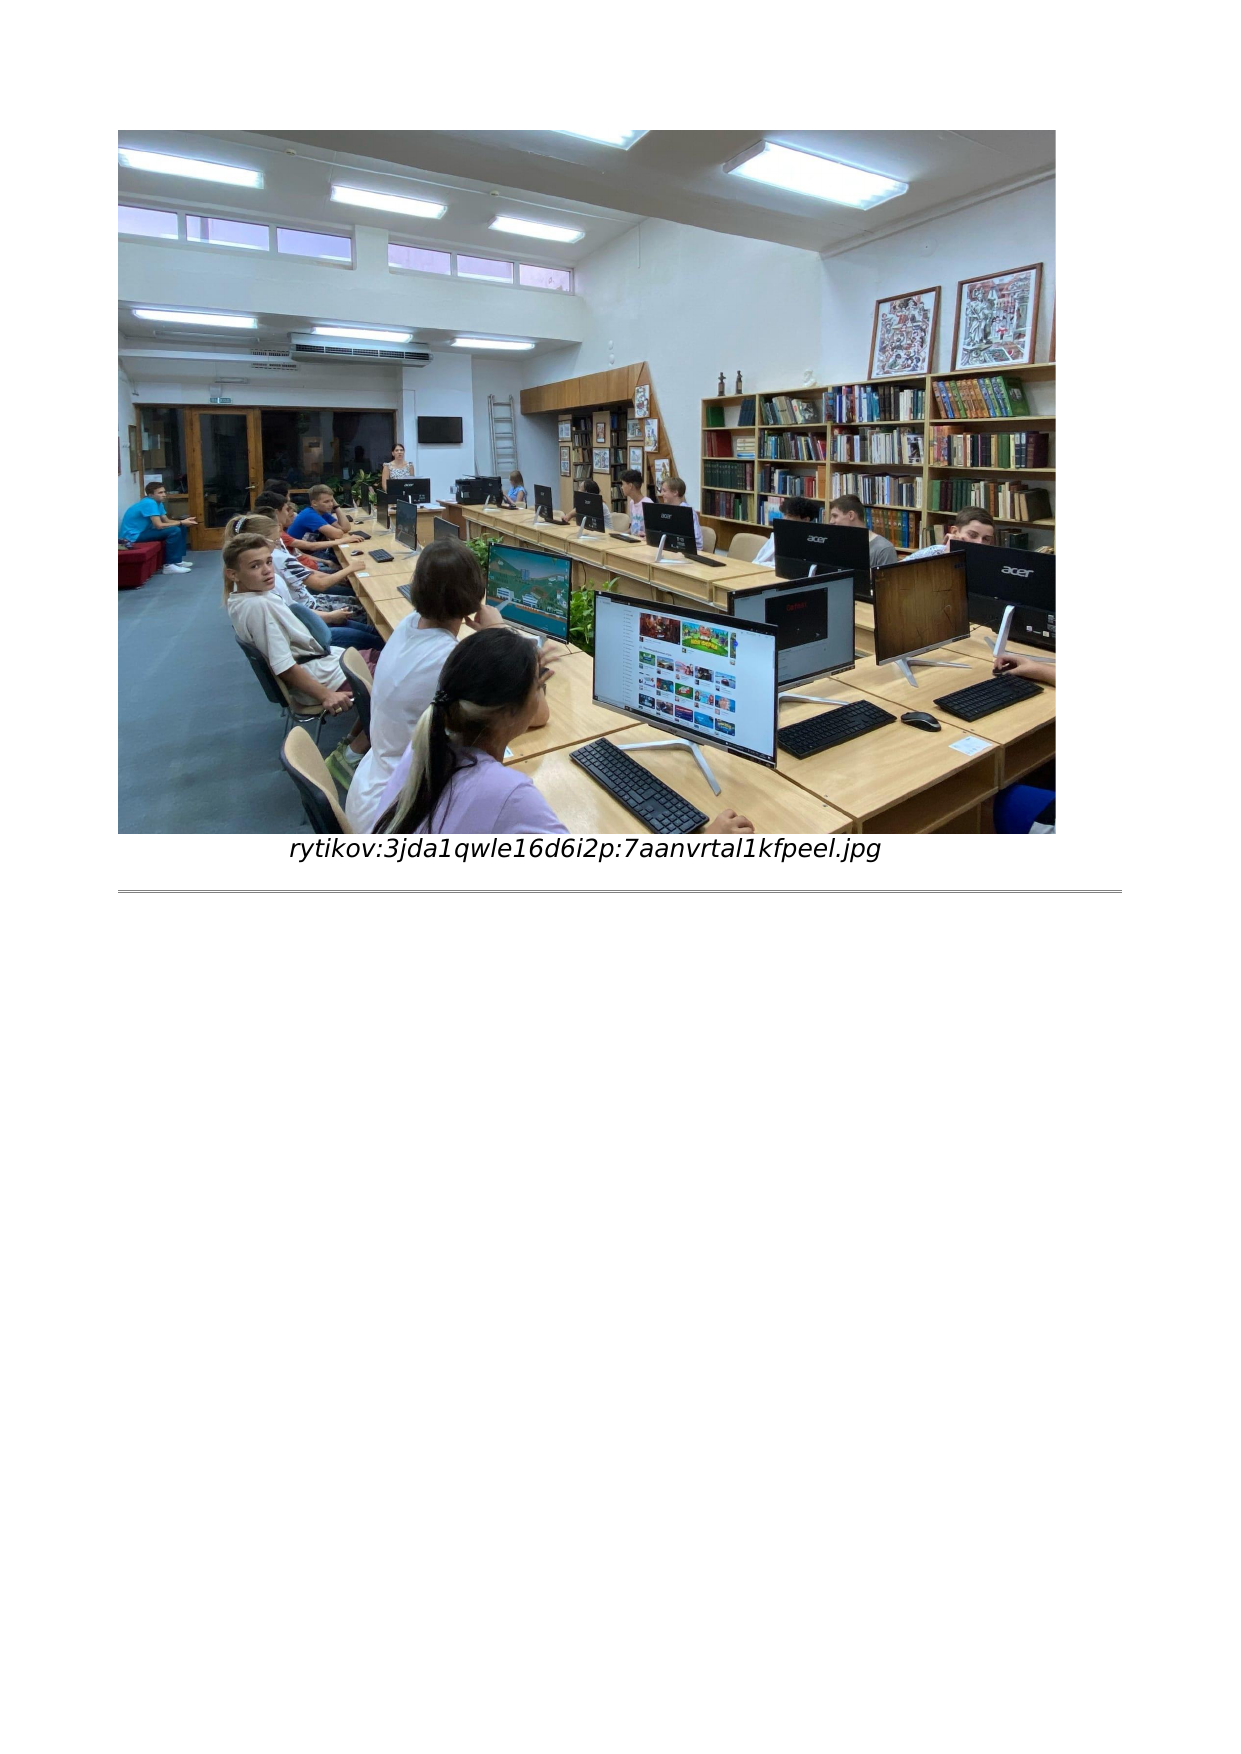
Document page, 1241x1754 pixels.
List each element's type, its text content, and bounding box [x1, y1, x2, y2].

picture [126, 518, 137, 529]
picture [118, 130, 1056, 834]
text rytikov:3jda1qwle16d6i2p:7aanvrtal1kfpeel.jpg [118, 834, 1056, 863]
